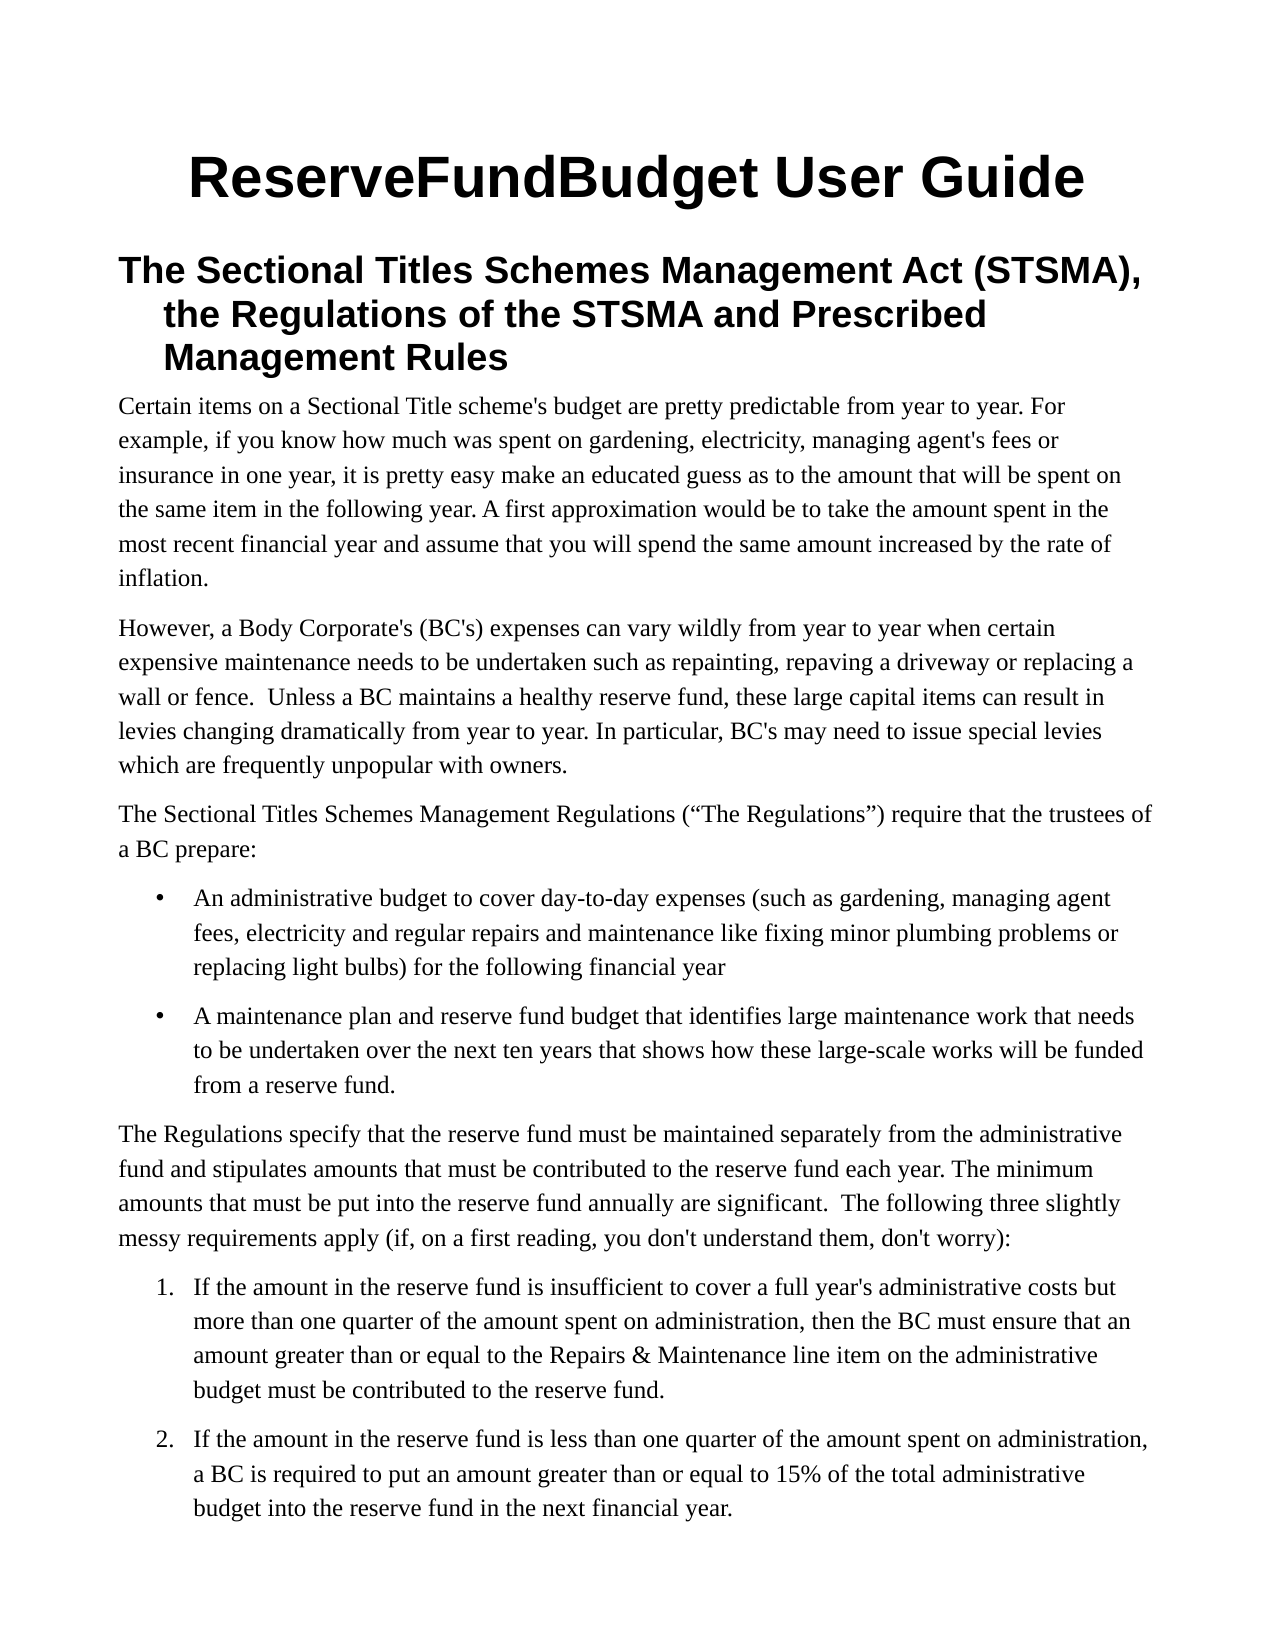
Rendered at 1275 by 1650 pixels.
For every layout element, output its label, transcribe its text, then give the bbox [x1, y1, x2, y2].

subtitle The Sectional Titles Schemes Management Act (STSMA), the Regulations of the STSMA and Prescribed Management Rules [118, 248, 1157, 379]
text However, a Body Corporate's (BC's) expenses can vary wildly from year to year when certain expensive maintenance needs to be undertaken such as repainting, repaving a driveway or replacing a wall or fence. Unless a BC maintains a healthy reserve fund, these large capital items can result in levies changing dramatically from year to year. In particular, BC's may need to issue special levies which are frequently unpopular with owners. [118, 613, 1157, 779]
text Certain items on a Sectional Title scheme's budget are pretty predictable from year to year. For example, if you know how much was spent on gardening, electricity, managing agent's fees or insurance in one year, it is pretty easy make an educated guess as to the amount that will be spent on the same item in the following year. A first approximation would be to take the amount spent in the most recent financial year and assume that you will spend the same amount increased by the rate of inflation. [118, 391, 1157, 592]
list If the amount in the reserve fund is insufficient to cover a full year's administrative costs but more than one quarter of the amount spent on administration, then the BC must ensure that an amount greater than or equal to the Repairs & Maintenance line item on the administrative budget must be contributed to the reserve fund. [156, 1272, 1157, 1404]
list A maintenance plan and reserve fund budget that identifies large maintenance work that needs to be undertaken over the next ten years that shows how these large-scale works will be funded from a reserve fund. [156, 1001, 1157, 1099]
text The Sectional Titles Schemes Management Regulations (“The Regulations”) require that the trustees of a BC prepare: [118, 799, 1157, 863]
list If the amount in the reserve fund is less than one quarter of the amount spent on administration, a BC is required to put an amount greater than or equal to 15% of the total administrative budget into the reserve fund in the next financial year. [156, 1424, 1157, 1522]
text The Regulations specify that the reserve fund must be maintained separately from the administrative fund and stipulates amounts that must be contributed to the reserve fund each year. The minimum amounts that must be put into the reserve fund annually are significant. The following three slightly messy requirements apply (if, on a first reading, you don't understand them, don't worry): [118, 1119, 1157, 1251]
list An administrative budget to cover day-to-day expenses (such as gardening, managing agent fees, electricity and regular repairs and maintenance like fixing minor plumbing problems or replacing light bulbs) for the following financial year [156, 883, 1157, 981]
title ReserveFundBudget User Guide [118, 143, 1157, 210]
